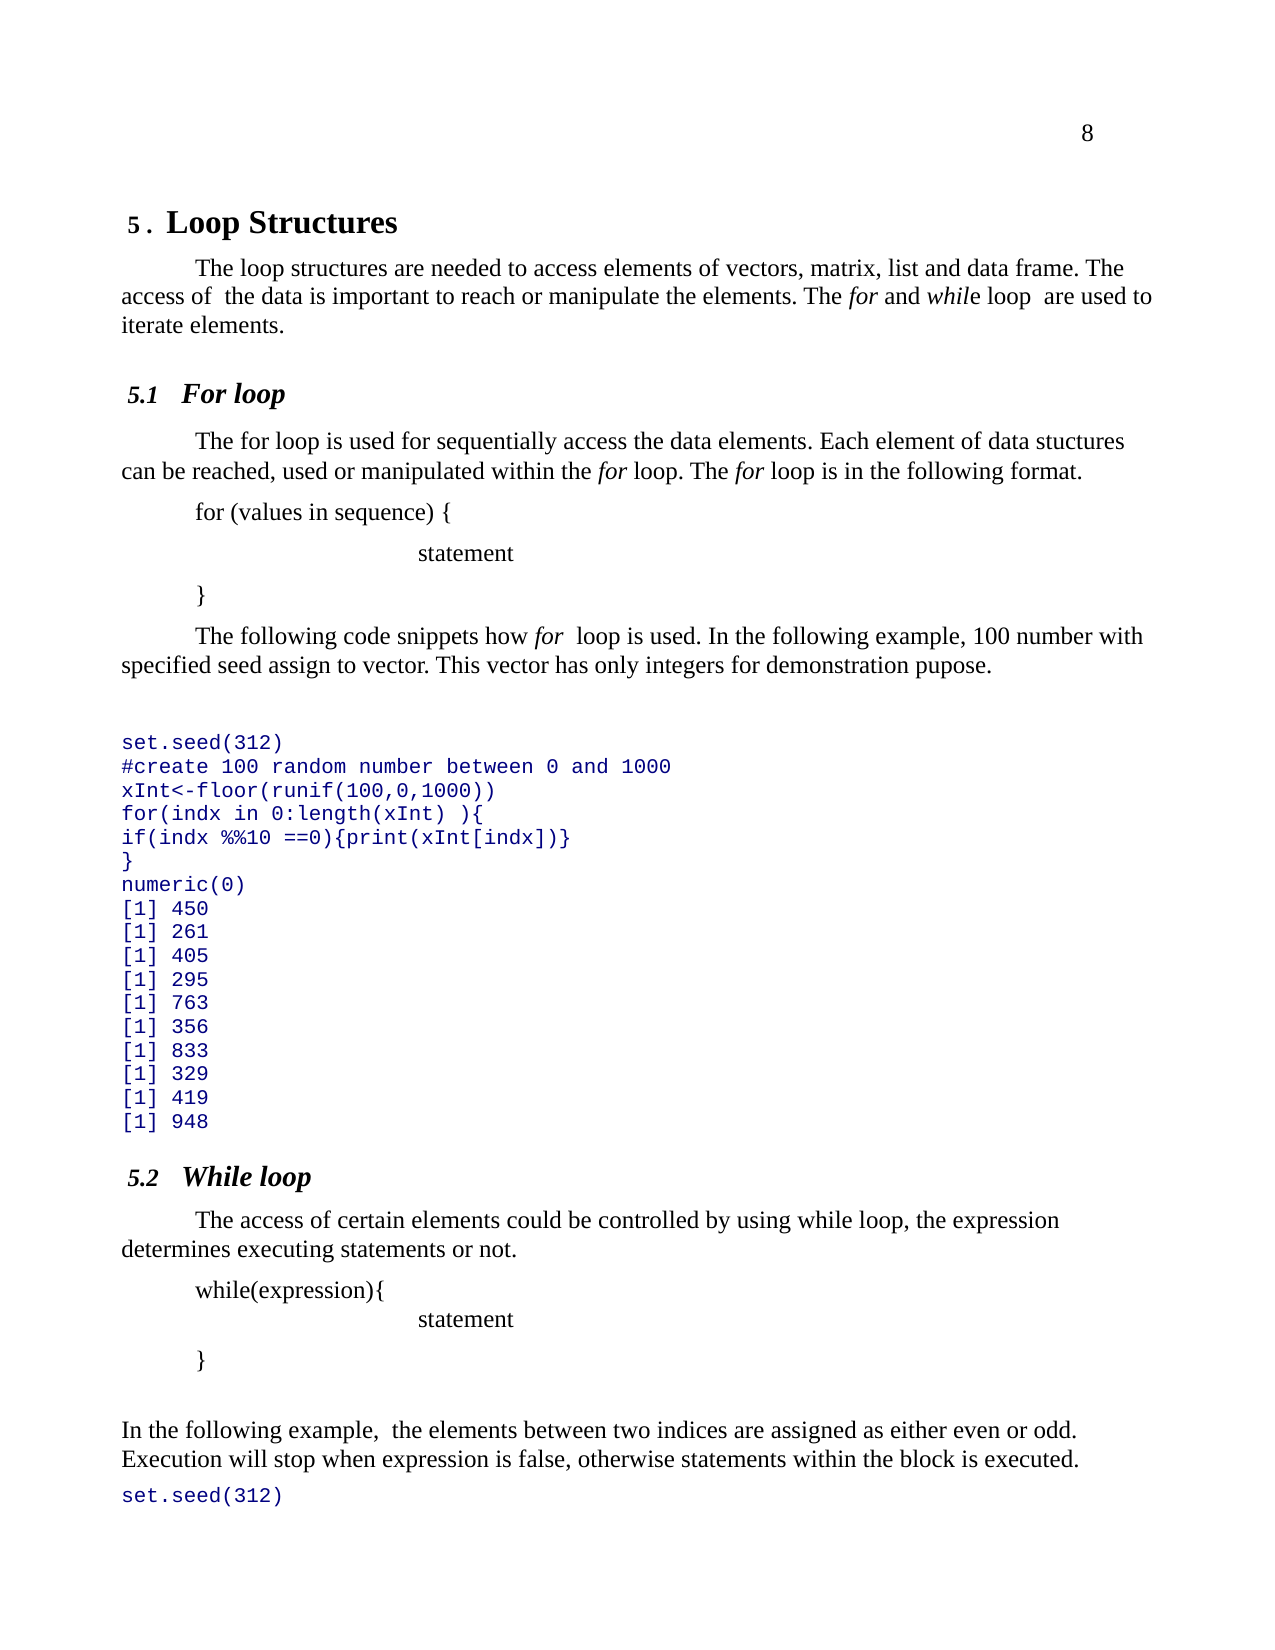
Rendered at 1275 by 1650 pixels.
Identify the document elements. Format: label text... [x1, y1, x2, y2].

text set.seed(312) [121, 732, 1158, 756]
text statement [121, 1304, 1158, 1333]
subtitle Loop Structures [121, 202, 1158, 240]
text statement [121, 538, 1158, 567]
text #create 100 random number between 0 and 1000 [121, 756, 1158, 779]
text } [121, 580, 1158, 608]
text The for loop is used for sequentially access the data elements. Each element of data stuctures can be reached, used or manipulated within the for loop. The for loop is in the following format. [121, 422, 1158, 485]
text for (values in sequence) { [121, 497, 1158, 526]
text for(indx in 0:length(xInt) ){ [121, 803, 1158, 827]
text [1] 356 [121, 1016, 1158, 1040]
text [1] 405 [121, 945, 1158, 969]
text The loop structures are needed to access elements of vectors, matrix, list and data frame. The access of the data is important to reach or manipulate the elements. The for and while loop are used to iterate elements. [121, 253, 1158, 339]
text The access of certain elements could be controlled by using while loop, the expression determines executing statements or not. [121, 1205, 1158, 1263]
text numeric(0) [121, 874, 1158, 898]
text [1] 763 [121, 992, 1158, 1016]
text if(indx %%10 ==0){print(xInt[indx])} [121, 827, 1158, 851]
text } [121, 1345, 1158, 1374]
text } [121, 851, 1158, 874]
text [1] 329 [121, 1063, 1158, 1087]
text [1] 450 [121, 898, 1158, 921]
text [1] 948 [121, 1111, 1158, 1134]
text [1] 295 [121, 969, 1158, 992]
text In the following example, the elements between two indices are assigned as either even or odd. Execution will stop when expression is false, otherwise statements within the block is executed. [121, 1415, 1158, 1473]
text while(expression){ [121, 1275, 1158, 1304]
text xInt<-floor(runif(100,0,1000)) [121, 779, 1158, 803]
text set.seed(312) [121, 1485, 1158, 1509]
subtitle While loop [121, 1159, 1158, 1193]
text The following code snippets how for loop is used. In the following example, 100 number with specified seed assign to vector. This vector has only integers for demonstration pupose. [121, 621, 1158, 678]
subtitle For loop [121, 376, 1158, 410]
text [1] 419 [121, 1087, 1158, 1111]
text [1] 261 [121, 921, 1158, 945]
text [1] 833 [121, 1040, 1158, 1063]
